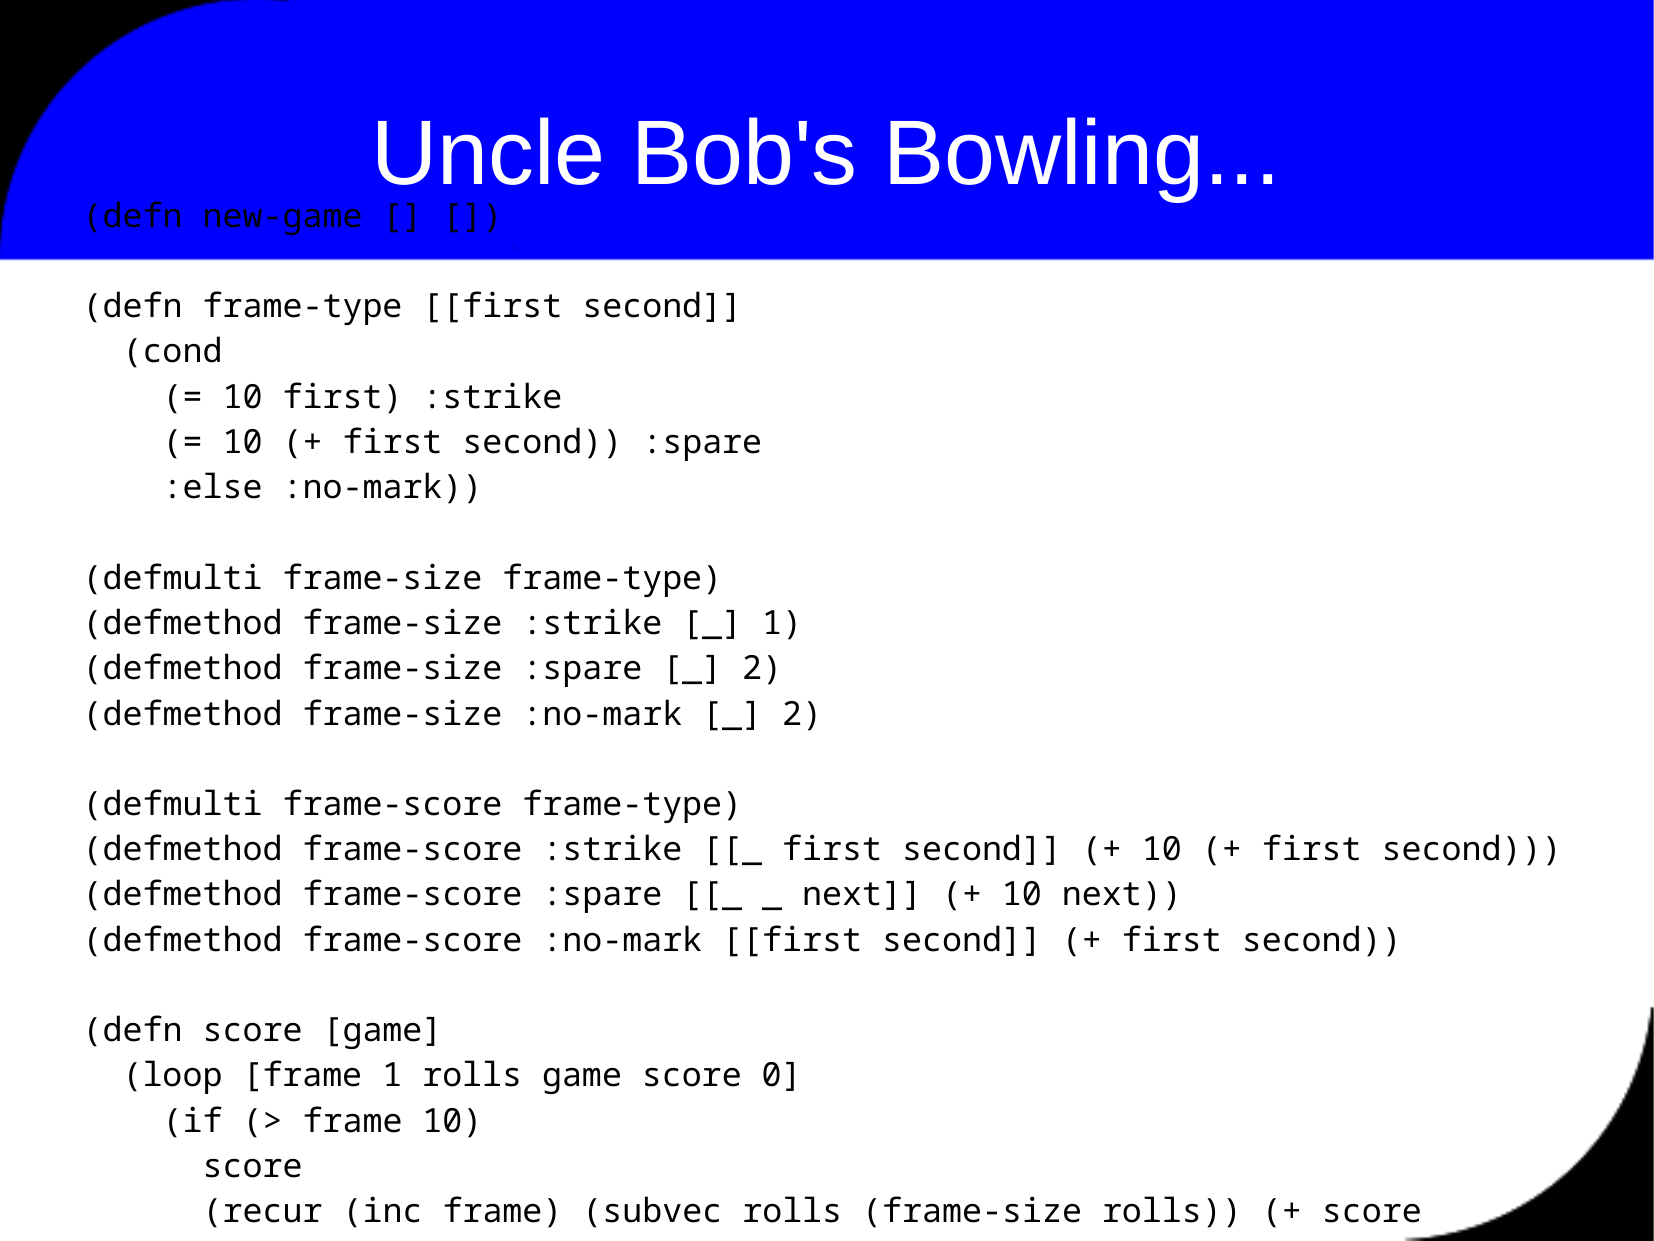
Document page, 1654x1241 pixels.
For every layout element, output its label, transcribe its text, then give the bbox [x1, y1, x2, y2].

picture [0, 0, 1654, 1241]
subtitle (defn new-game [] []) (defn frame-type [[first second]] (cond (= 10 first) :strike (= 10 (+ first second)) :spare :else :no-mark)) (defmulti frame-size frame-type) (defmethod frame-size :strike [_] 1) (defmethod frame-size :spare [_] 2) (defmethod frame-size :no-mark [_] 2) (defmulti frame-score frame-type) (defmethod frame-score :strike [[_ first second]] (+ 10 (+ first second))) (defmethod frame-score :spare [[_ _ next]] (+ 10 next)) (defmethod frame-score :no-mark [[first second]] (+ first second)) (defn score [game] (loop [frame 1 rolls game score 0] (if (> frame 10) score (recur (inc frame) (subvec rolls (frame-size rolls)) (+ score (frame-score rolls)))))) [82, 272, 1571, 1241]
title Uncle Bob's Bowling... [82, 49, 1571, 257]
